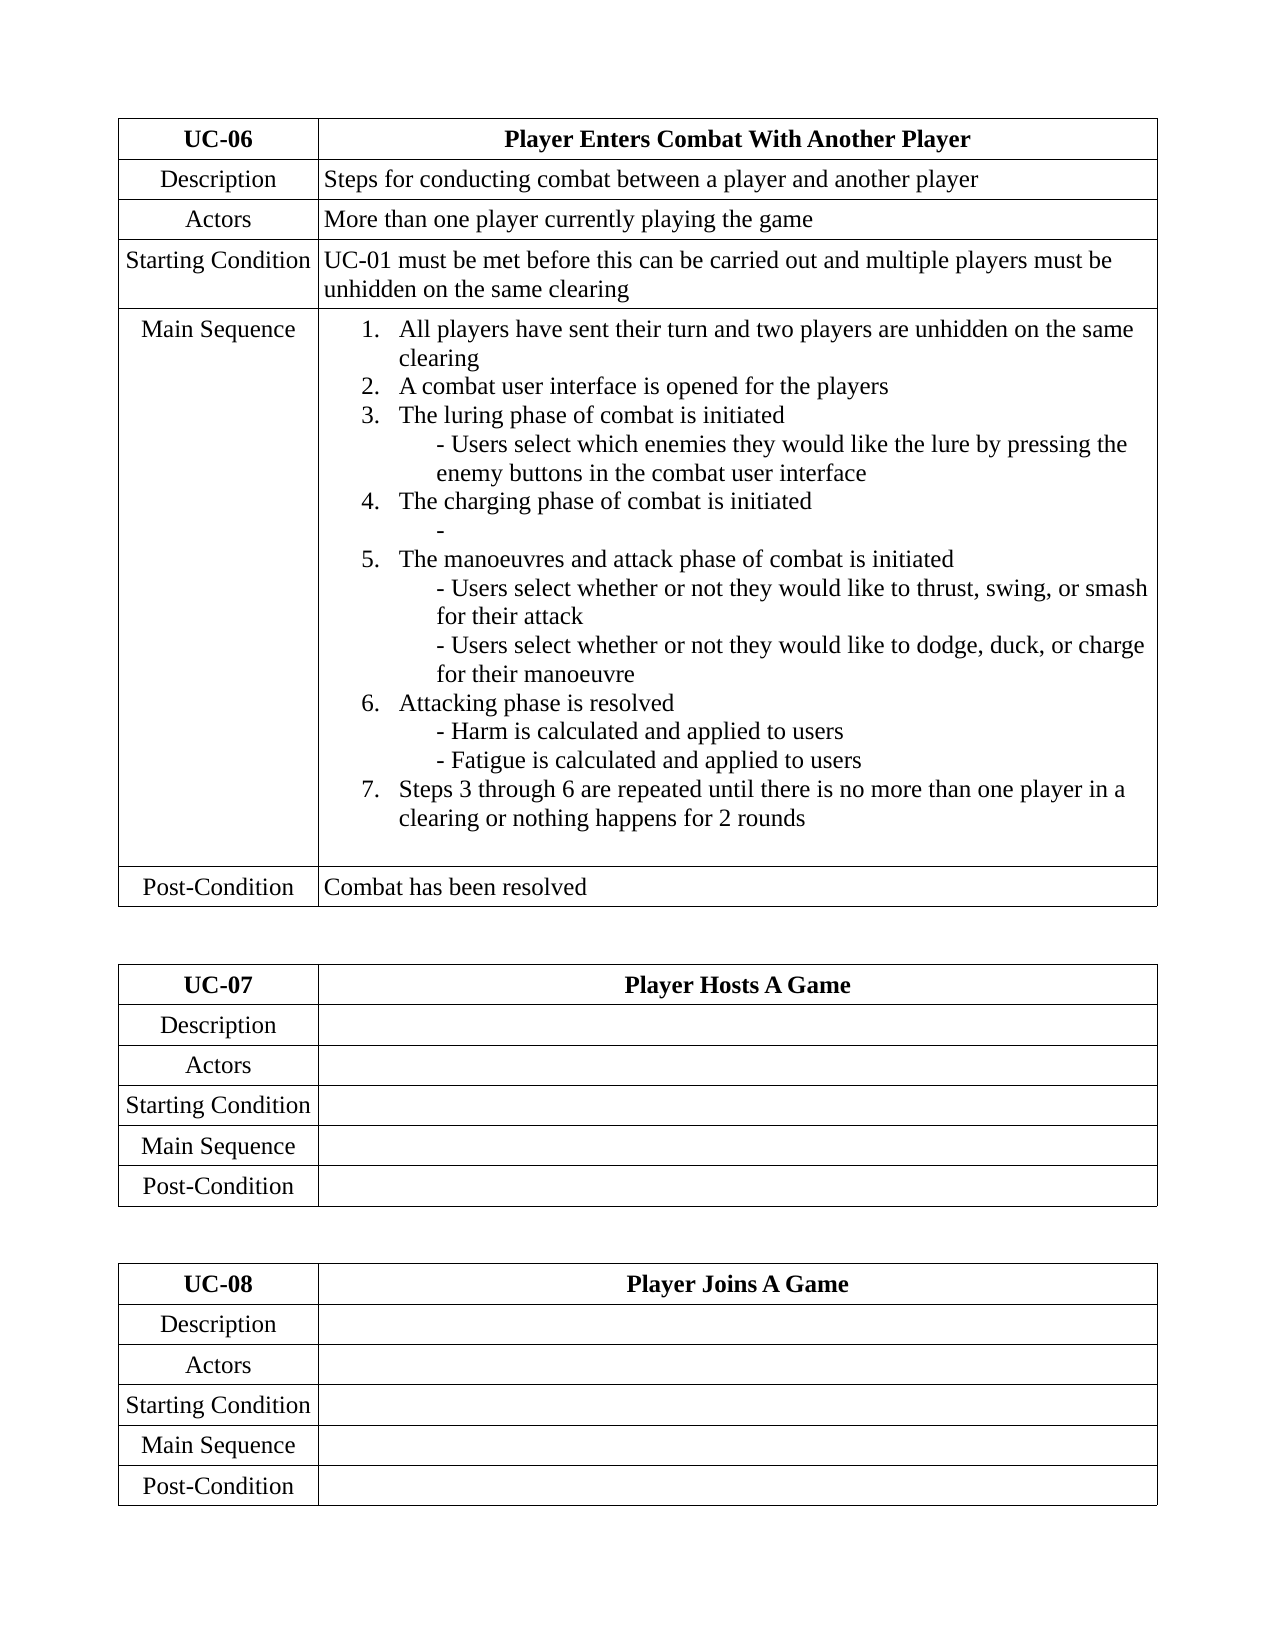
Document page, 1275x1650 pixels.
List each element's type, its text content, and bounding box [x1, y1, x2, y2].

table_cell Starting Condition [119, 1385, 318, 1424]
table_cell [319, 1086, 1157, 1125]
table_header UC-06 [119, 119, 318, 158]
table_header UC-08 [119, 1264, 318, 1304]
table_cell [319, 1046, 1157, 1085]
table_cell Description [119, 1005, 318, 1044]
table_cell Description [119, 160, 318, 199]
table_header Player Enters Combat With Another Player [319, 119, 1157, 158]
table_cell Steps for conducting combat between a player and another player [319, 160, 1157, 199]
table_cell More than one player currently playing the game [319, 200, 1157, 239]
table_cell [319, 1466, 1157, 1505]
table_cell Post-Condition [119, 867, 318, 906]
table_cell [319, 1426, 1157, 1465]
table_header Player Hosts A Game [319, 965, 1157, 1004]
table_cell [319, 1345, 1157, 1384]
table_header UC-07 [119, 965, 318, 1004]
table_cell UC-01 must be met before this can be carried out and multiple players must be unhidden on the same clearing [319, 240, 1157, 308]
table_cell Main Sequence [119, 1126, 318, 1165]
table_cell Actors [119, 1046, 318, 1085]
table_cell Actors [119, 200, 318, 239]
table_cell [319, 1126, 1157, 1165]
table_cell All players have sent their turn and two players are unhidden on the same clearing A combat user interface is opened for the players The luring phase of combat is initiated - Users select which enemies they would like the lure by pressing the enemy buttons in the combat user interface The charging phase of combat is initiated - The manoeuvres and attack phase of combat is initiated - Users select whether or not they would like to thrust, swing, or smash for their attack - Users select whether or not they would like to dodge, duck, or charge for their manoeuvre Attacking phase is resolved - Harm is calculated and applied to users - Fatigue is calculated and applied to users Steps 3 through 6 are repeated until there is no more than one player in a clearing or nothing happens for 2 rounds [319, 309, 1157, 866]
table_cell Starting Condition [119, 240, 318, 308]
table_header Player Joins A Game [319, 1264, 1157, 1304]
table_cell [319, 1005, 1157, 1044]
table_cell Description [119, 1305, 318, 1344]
table_cell Actors [119, 1345, 318, 1384]
table_cell Combat has been resolved [319, 867, 1157, 906]
table_cell [319, 1166, 1157, 1206]
table_cell Post-Condition [119, 1166, 318, 1206]
table_cell Post-Condition [119, 1466, 318, 1505]
table_cell Starting Condition [119, 1086, 318, 1125]
table_cell Main Sequence [119, 1426, 318, 1465]
table_cell [319, 1305, 1157, 1344]
table_cell Main Sequence [119, 309, 318, 866]
table_cell [319, 1385, 1157, 1424]
